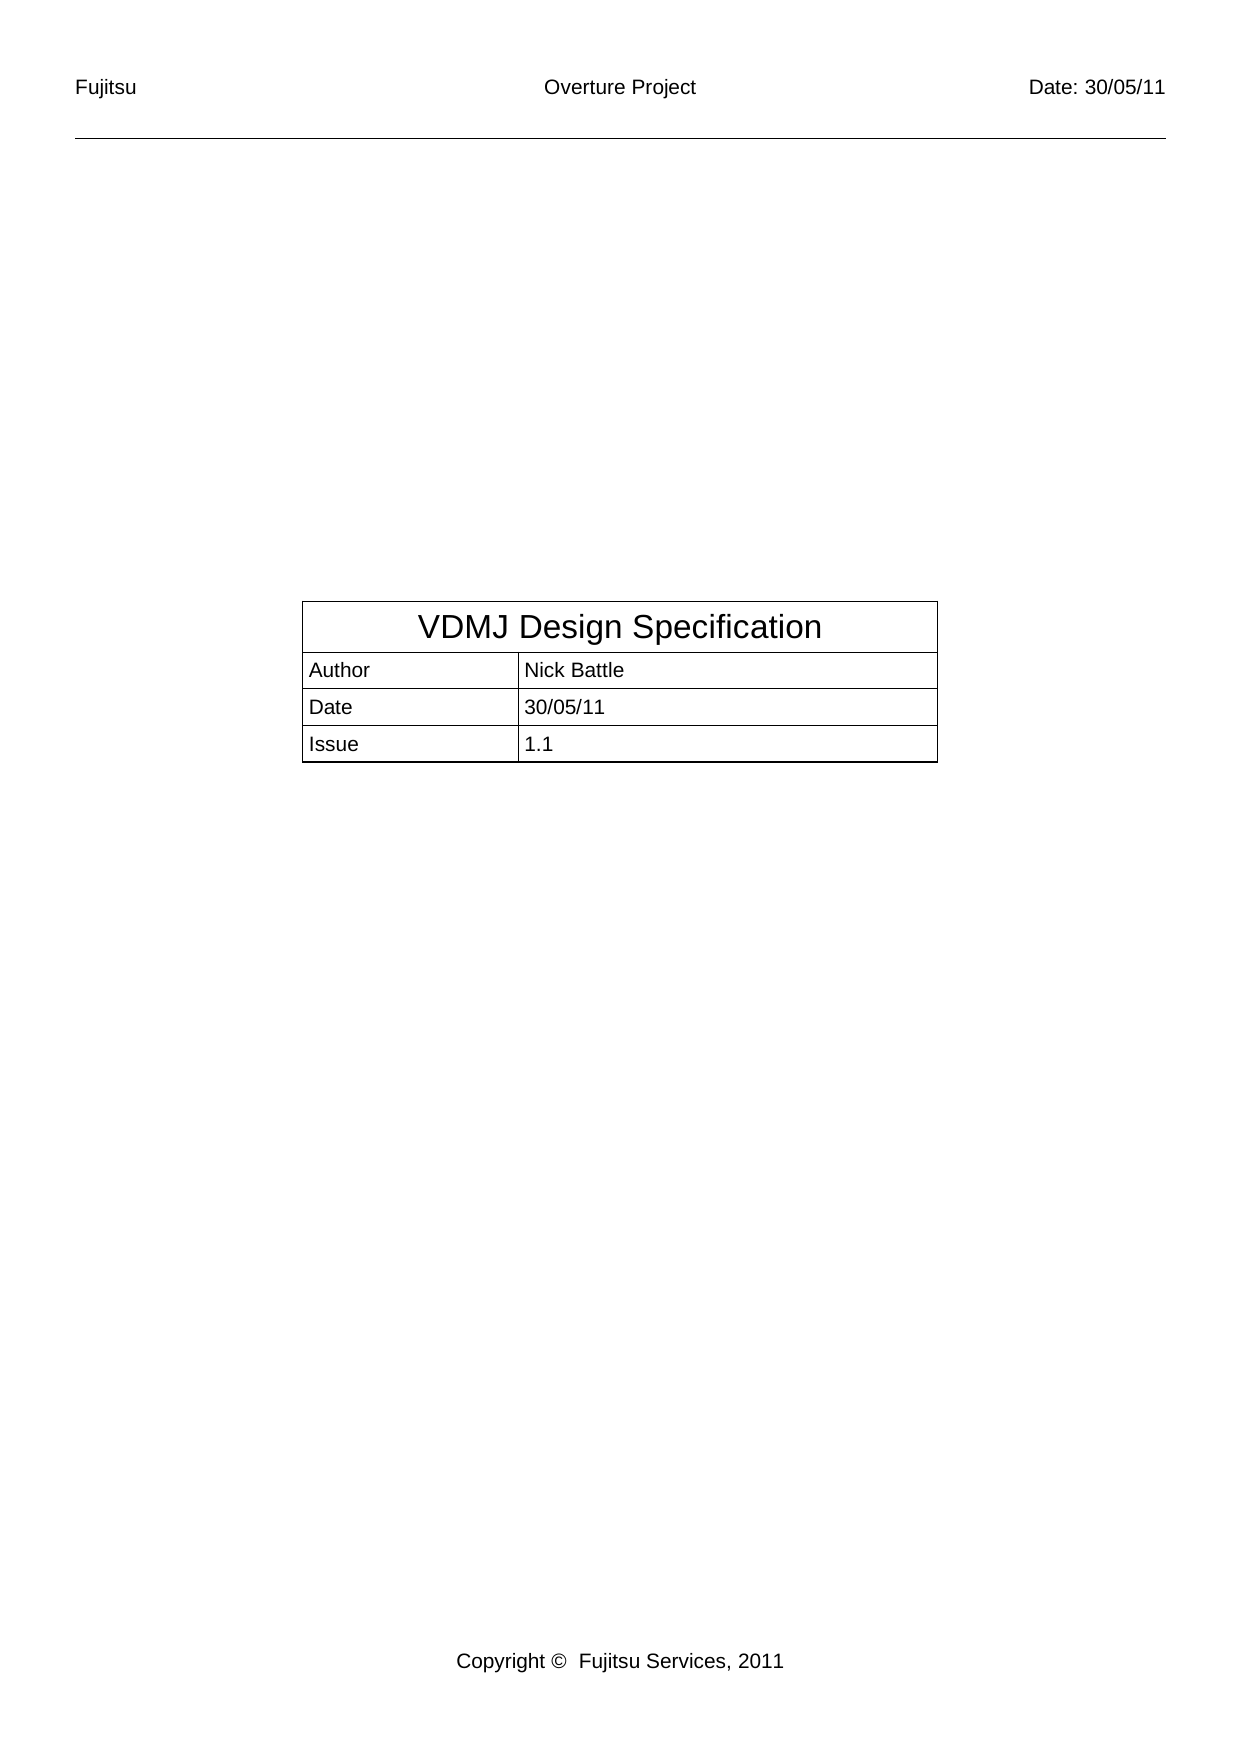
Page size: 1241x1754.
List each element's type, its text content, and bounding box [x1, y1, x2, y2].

table_cell Issue [303, 726, 518, 761]
table_cell 30/05/11 [519, 689, 937, 725]
table_cell Date [303, 689, 518, 725]
table_cell Author [303, 653, 518, 688]
table_cell Nick Battle [519, 653, 937, 688]
table_header VDMJ Design Specification [303, 602, 937, 652]
table_cell 1.1 [519, 726, 937, 761]
